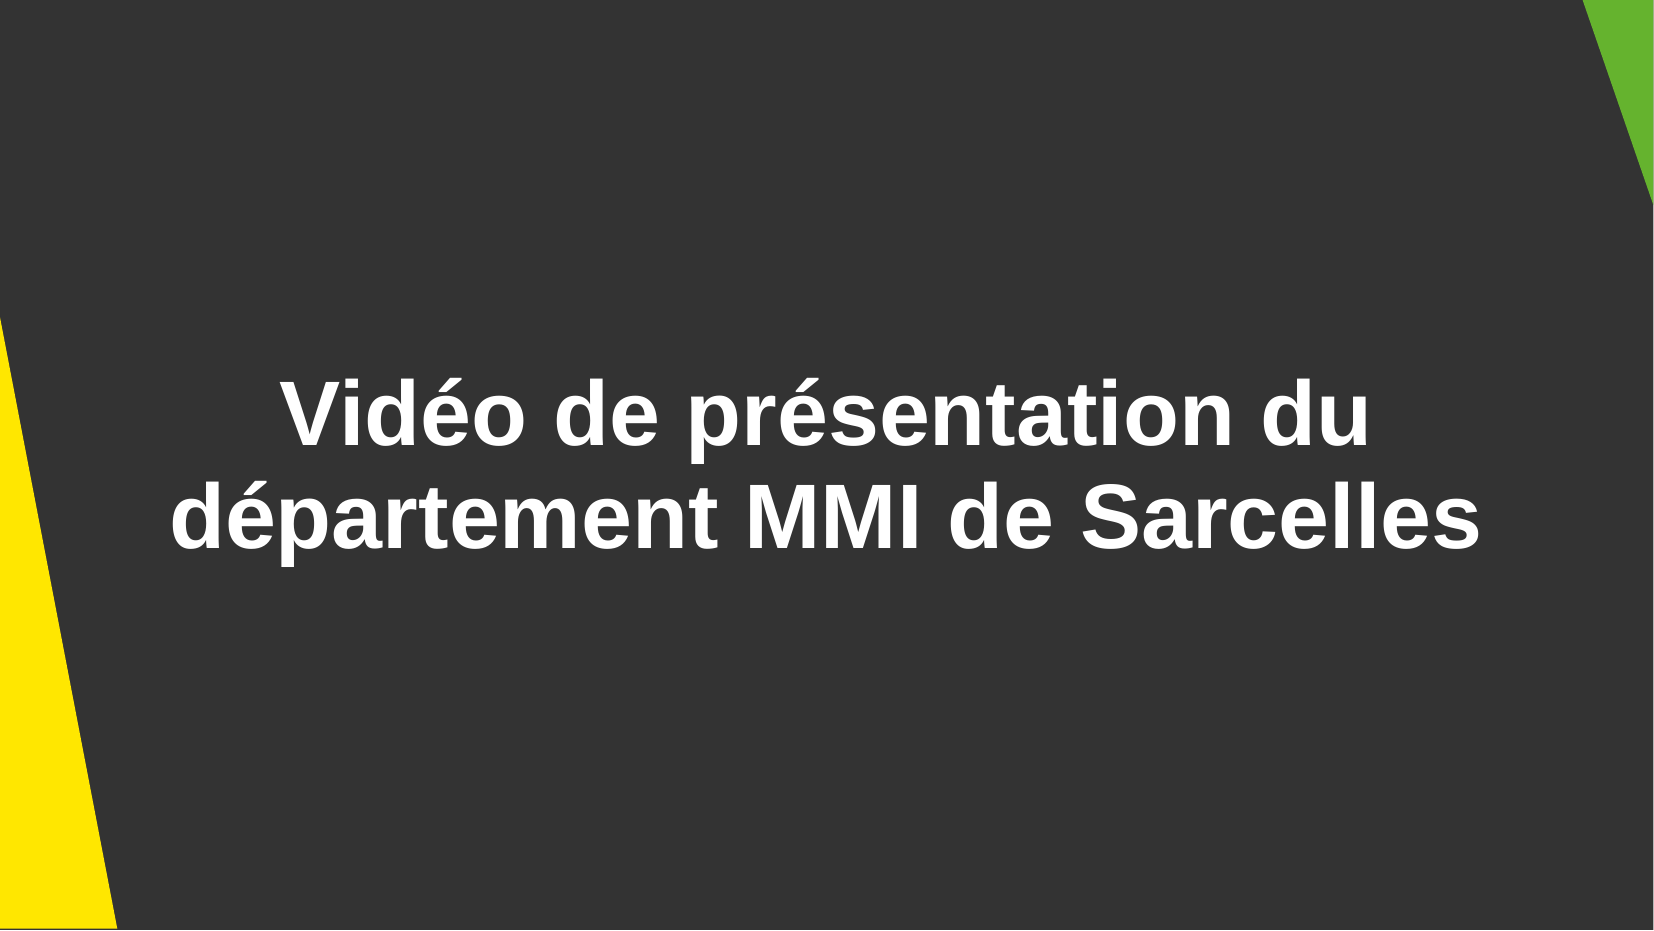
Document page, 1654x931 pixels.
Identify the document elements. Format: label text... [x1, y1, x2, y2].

title Vidéo de présentation du département MMI de Sarcelles [82, 108, 1571, 822]
text_box [0, 317, 118, 929]
text_box [1582, 0, 1654, 207]
